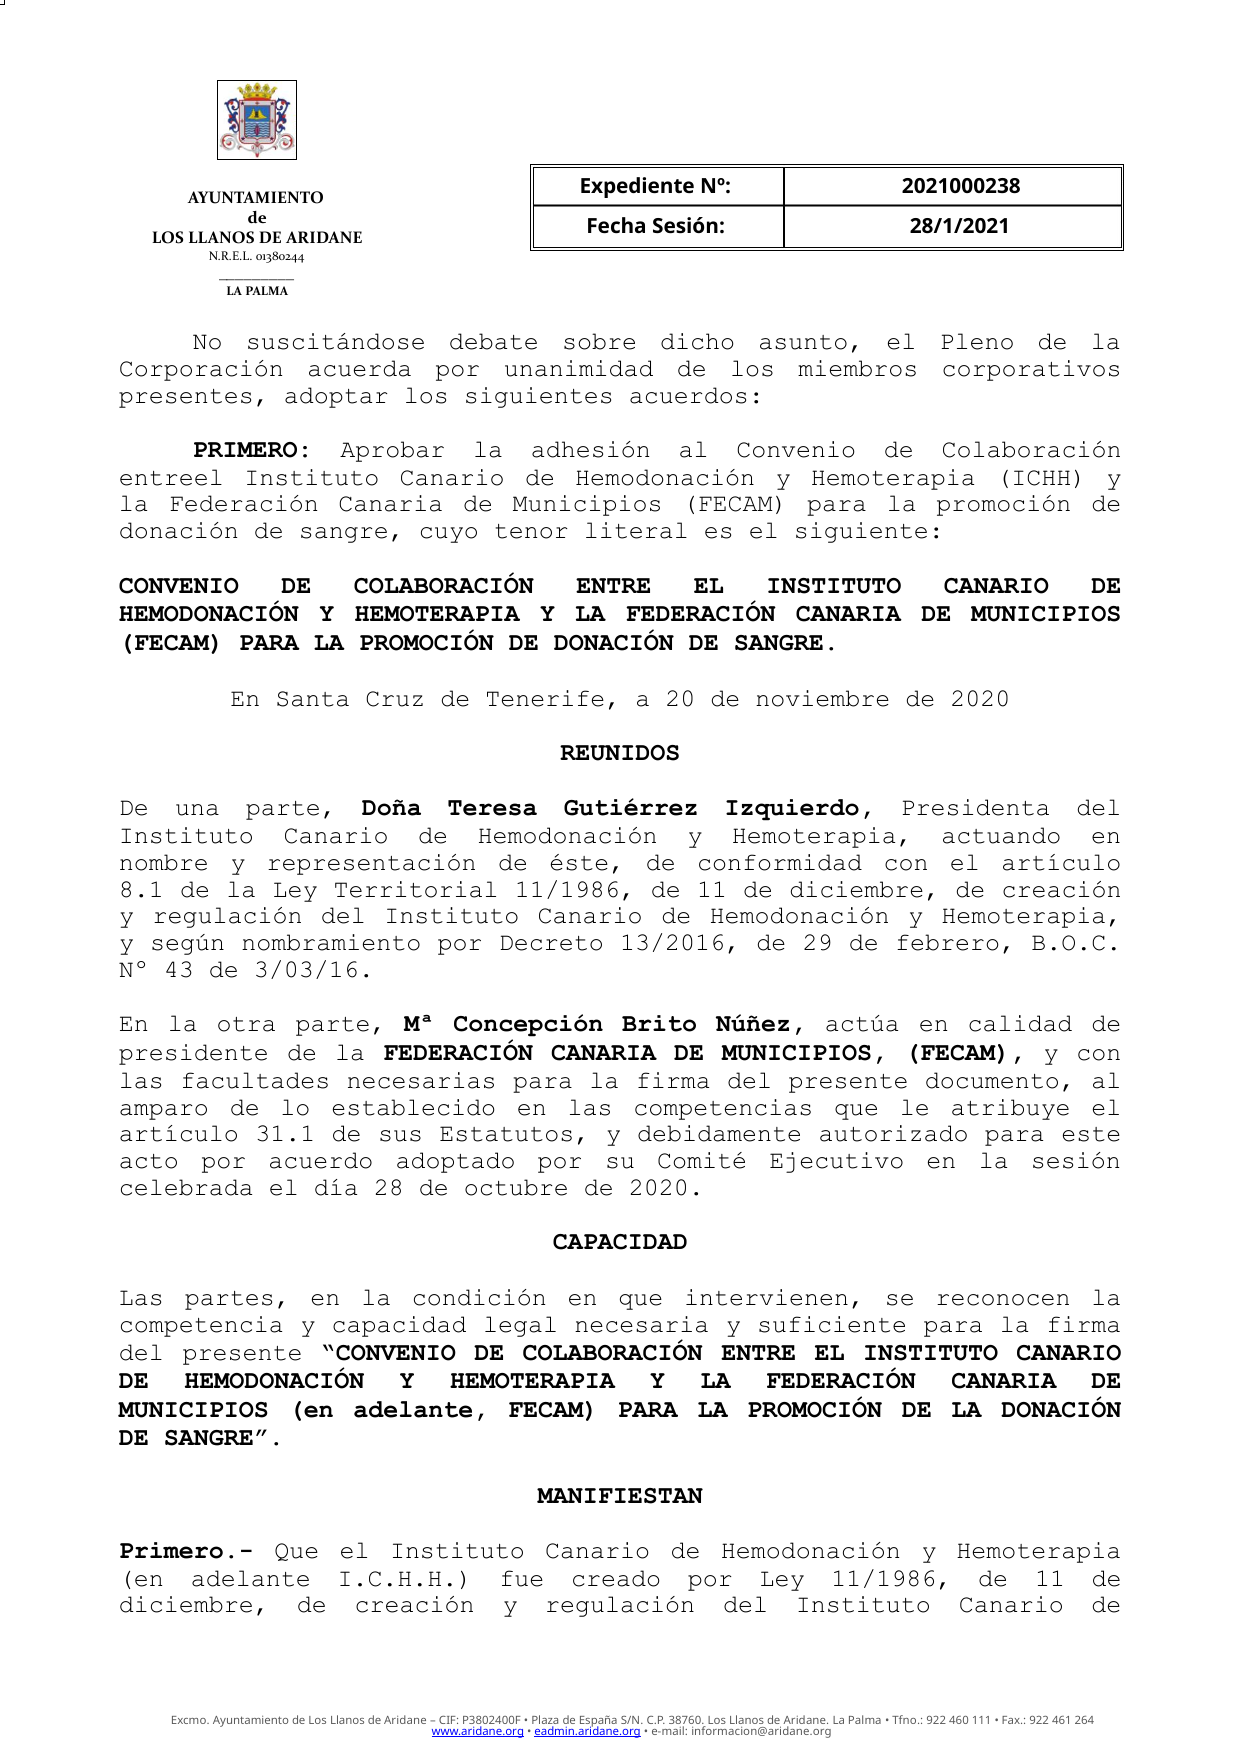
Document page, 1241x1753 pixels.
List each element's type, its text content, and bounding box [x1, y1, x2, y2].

text la Federación Canaria de Municipios (FECAM) para la promoción de [119, 491, 1146, 517]
text No suscitándose debate sobre dicho asunto, el Pleno de la [192, 327, 1146, 355]
picture [218, 81, 296, 159]
text ________ [226, 266, 317, 282]
text REUNIDOS [560, 738, 705, 766]
text Nº 43 de 3/03/16. [119, 956, 1146, 983]
text presidente de la FEDERACIÓN CANARIA DE MUNICIPIOS, (FECAM), y con [119, 1038, 1146, 1066]
text (FECAM) PARA LA PROMOCIÓN DE DONACIÓN DE SANGRE. [119, 627, 1146, 656]
text _ [219, 266, 226, 279]
text Excmo. Ayuntamiento de Los Llanos de Aridane – CIF: P3802400F • Plaza de España S/N. C.P. 38760. Los Llanos de Aridane. La Palma • Tfno.: 922 460 111 • Fax.: 922 461 264 [171, 1713, 1095, 1727]
text Expediente Nº: [579, 173, 761, 198]
text .1 de la Ley Territorial 11/1986, de 11 de diciembre, de creación [134, 874, 1146, 901]
text N.R.E.L. 01380244 [208, 250, 327, 262]
text MANIFIESTAN [538, 1480, 728, 1509]
text las facultades necesarias para la firma del presente documento, al [119, 1066, 1146, 1094]
text LA PALMA [226, 286, 317, 298]
text MUNICIPIOS (en adelante, FECAM) PARA LA PROMOCIÓN DE LA DONACIÓN [119, 1395, 1146, 1423]
text 8 [119, 874, 134, 901]
text de [247, 210, 387, 227]
text donación de sangre, cuyo tenor literal es el siguiente: [119, 517, 1146, 544]
text En la otra parte, Mª Concepción Brito Núñez, actúa en calidad de [119, 1009, 1146, 1037]
text PRIMERO: Aprobar la adhesión al Convenio de Colaboración [192, 435, 1146, 463]
text CAPACIDAD [553, 1227, 713, 1255]
text (en adelante I.C.H.H.) fue creado por Ley 11/1986, de 11 de [119, 1564, 1146, 1592]
text artículo 31.1 de sus Estatutos, y debidamente autorizado para este [119, 1120, 1146, 1147]
text y regulación del Instituto Canario de Hemodonación y Hemoterapia, [119, 901, 1146, 929]
text 28/1/2021 [909, 214, 1059, 239]
text www.aridane.org • eadmin.aridane.org • e-mail: informacion@aridane.org [431, 1724, 834, 1738]
text CONVENIO DE COLABORACIÓN ENTRE EL INSTITUTO CANARIO DE [119, 570, 1146, 599]
text Corporación acuerda por unanimidad de los miembros corporativos [119, 355, 1146, 382]
text De una parte, Doña Teresa Gutiérrez Izquierdo, Presidenta del [119, 793, 1146, 822]
text Fecha Sesión: [586, 214, 761, 239]
text DE SANGRE”. [119, 1423, 1146, 1452]
text celebrada el día 28 de octubre de 2020. [119, 1174, 1146, 1201]
text Instituto Canario de Hemodonación y Hemoterapia, actuando en [119, 822, 1146, 849]
text En Santa Cruz de Tenerife, a 20 de noviembre de 2020 [230, 683, 1035, 712]
text competencia y capacidad legal necesaria y suficiente para la firma [119, 1311, 1146, 1338]
text LOS LLANOS DE ARIDANE [152, 230, 387, 247]
text entreel Instituto Canario de Hemodonación y Hemoterapia (ICHH) y [119, 463, 1146, 491]
text Primero.- Que el Instituto Canario de Hemodonación y Hemoterapia [119, 1536, 1146, 1564]
text 2021000238 [902, 173, 1059, 198]
text amparo de lo establecido en las competencias que le atribuye el [119, 1094, 1146, 1120]
text AYUNTAMIENTO [188, 190, 387, 207]
text nombre y representación de éste, de conformidad con el artículo [119, 849, 1146, 874]
text presentes, adoptar los siguientes acuerdos: [119, 382, 1146, 408]
picture [531, 165, 1123, 250]
text DE HEMODONACIÓN Y HEMOTERAPIA Y LA FEDERACIÓN CANARIA DE [119, 1366, 1146, 1394]
text _ [317, 266, 327, 282]
text acto por acuerdo adoptado por su Comité Ejecutivo en la sesión [119, 1147, 1146, 1174]
text diciembre, de creación y regulación del Instituto Canario de [119, 1592, 1146, 1618]
text y según nombramiento por Decreto 13/2016, de 29 de febrero, B.O.C. [119, 929, 1146, 956]
text del presente “CONVENIO DE COLABORACIÓN ENTRE EL INSTITUTO CANARIO [119, 1338, 1146, 1366]
text HEMODONACIÓN Y HEMOTERAPIA Y LA FEDERACIÓN CANARIA DE MUNICIPIOS [119, 599, 1146, 627]
text Las partes, en la condición en que intervienen, se reconocen la [119, 1283, 1146, 1311]
